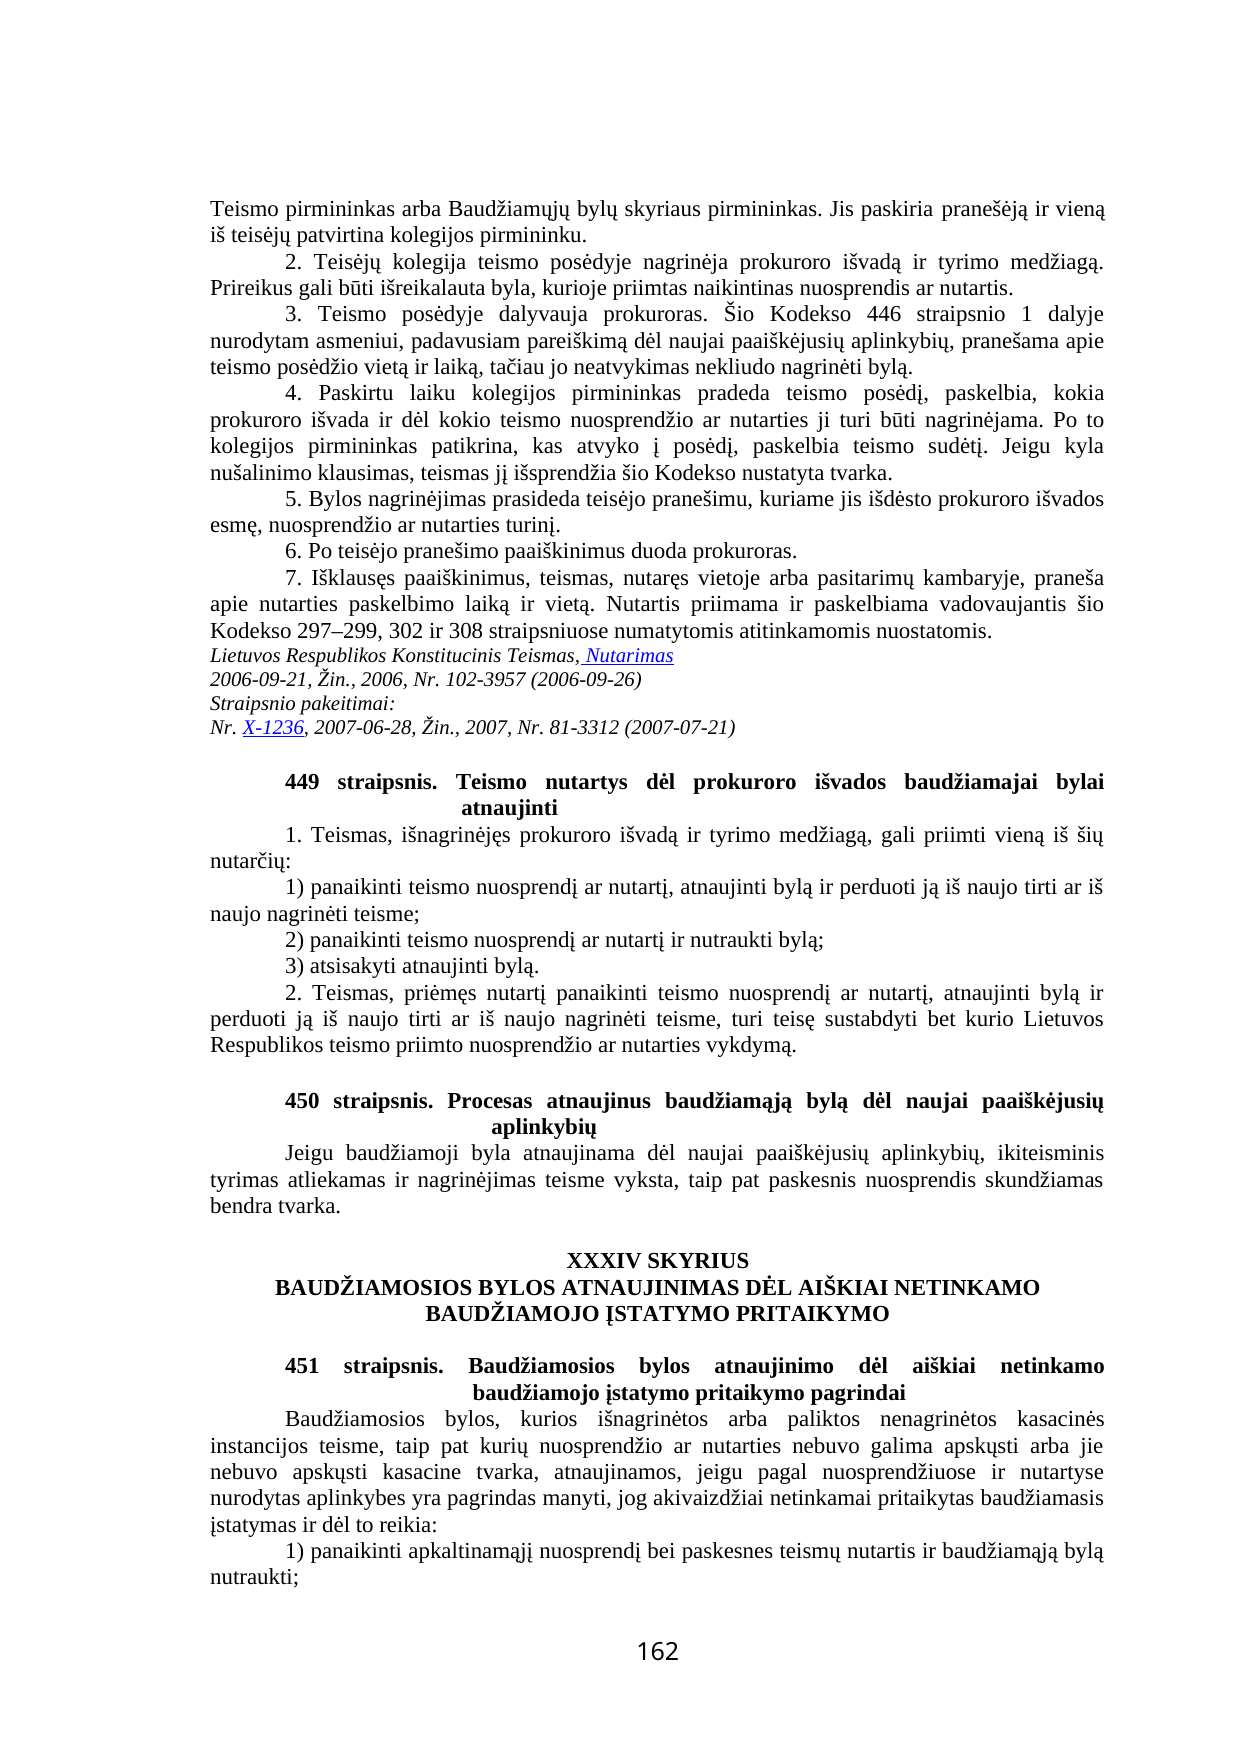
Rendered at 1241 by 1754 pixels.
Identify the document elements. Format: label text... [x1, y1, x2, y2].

text 4. Paskirtu laiku kolegijos pirmininkas pradeda teismo posėdį, paskelbia, kokia prokuroro išvada ir dėl kokio teismo nuosprendžio ar nutarties ji turi būti nagrinėjama. Po to kolegijos pirmininkas patikrina, kas atvyko į posėdį, paskelbia teismo sudėtį. Jeigu kyla nušalinimo klausimas, teismas jį išsprendžia šio Kodekso nustatyta tvarka. [210, 379, 1106, 485]
text 3. Teismo posėdyje dalyvauja prokuroras. Šio Kodekso 446 straipsnio 1 dalyje nurodytam asmeniui, padavusiam pareiškimą dėl naujai paaiškėjusių aplinkybių, pranešama apie teismo posėdžio vietą ir laiką, tačiau jo neatvykimas nekliudo nagrinėti bylą. [210, 300, 1106, 379]
text Baudžiamosios bylos, kurios išnagrinėtos arba paliktos nenagrinėtos kasacinės instancijos teisme, taip pat kurių nuosprendžio ar nutarties nebuvo galima apskųsti arba jie nebuvo apskųsti kasacine tvarka, atnaujinamos, jeigu pagal nuosprendžiuose ir nutartyse nurodytas aplinkybes yra pagrindas manyti, jog akivaizdžiai netinkamai pritaikytas baudžiamasis įstatymas ir dėl to reikia: [210, 1405, 1106, 1537]
text 451 straipsnis. Baudžiamosios bylos atnaujinimo dėl aiškiai netinkamo baudžiamojo įstatymo pritaikymo pagrindai [285, 1353, 1106, 1405]
text 1) panaikinti teismo nuosprendį ar nutartį, atnaujinti bylą ir perduoti ją iš naujo tirti ar iš naujo nagrinėti teisme; [210, 873, 1106, 926]
text 450 straipsnis. Procesas atnaujinus baudžiamąją bylą dėl naujai paaiškėjusių aplinkybių [285, 1087, 1106, 1139]
text Nr. X-1236, 2007-06-28, Žin., 2007, Nr. 81-3312 (2007-07-21) [210, 715, 1106, 739]
text 2. Teisėjų kolegija teismo posėdyje nagrinėja prokuroro išvadą ir tyrimo medžiagą. Prireikus gali būti išreikalauta byla, kurioje priimtas naikintinas nuosprendis ar nutartis. [210, 248, 1106, 300]
text Straipsnio pakeitimai: [210, 691, 1106, 715]
text 6. Po teisėjo pranešimo paaiškinimus duoda prokuroras. [210, 538, 1106, 564]
subtitle XXXIV SKYRIUS [210, 1247, 1106, 1273]
text 2006-09-21, Žin., 2006, Nr. 102-3957 (2006-09-26) [210, 667, 1106, 691]
text 2. Teismas, priėmęs nutartį panaikinti teismo nuosprendį ar nutartį, atnaujinti bylą ir perduoti ją iš naujo tirti ar iš naujo nagrinėti teisme, turi teisę sustabdyti bet kurio Lietuvos Respublikos teismo priimto nuosprendžio ar nutarties vykdymą. [210, 979, 1106, 1058]
text 2) panaikinti teismo nuosprendį ar nutartį ir nutraukti bylą; [210, 926, 1106, 952]
text 3) atsisakyti atnaujinti bylą. [210, 952, 1106, 979]
text Jeigu baudžiamoji byla atnaujinama dėl naujai paaiškėjusių aplinkybių, ikiteisminis tyrimas atliekamas ir nagrinėjimas teisme vyksta, taip pat paskesnis nuosprendis skundžiamas bendra tvarka. [210, 1139, 1106, 1218]
text 1) panaikinti apkaltinamąjį nuosprendį bei paskesnes teismų nutartis ir baudžiamąją bylą nutraukti; [210, 1537, 1106, 1590]
text Lietuvos Respublikos Konstitucinis Teismas, Nutarimas [210, 643, 1106, 667]
text Teismo pirmininkas arba Baudžiamųjų bylų skyriaus pirmininkas. Jis paskiria pranešėją ir vieną iš teisėjų patvirtina kolegijos pirmininku. [210, 195, 1106, 248]
text 7. Išklausęs paaiškinimus, teismas, nutaręs vietoje arba pasitarimų kambaryje, praneša apie nutarties paskelbimo laiką ir vietą. Nutartis priimama ir paskelbiama vadovaujantis šio Kodekso 297–299, 302 ir 308 straipsniuose numatytomis atitinkamomis nuostatomis. [210, 564, 1106, 643]
text 5. Bylos nagrinėjimas prasideda teisėjo pranešimu, kuriame jis išdėsto prokuroro išvados esmę, nuosprendžio ar nutarties turinį. [210, 485, 1106, 538]
text BAUDŽIAMOSIOS BYLOS ATNAUJINIMAS DĖL AIŠKIAI NETINKAMO BAUDŽIAMOJO ĮSTATYMO PRITAIKYMO [210, 1273, 1106, 1326]
text 449 straipsnis. Teismo nutartys dėl prokuroro išvados baudžiamajai bylai atnaujinti [285, 768, 1106, 821]
text 1. Teismas, išnagrinėjęs prokuroro išvadą ir tyrimo medžiagą, gali priimti vieną iš šių nutarčių: [210, 821, 1106, 873]
